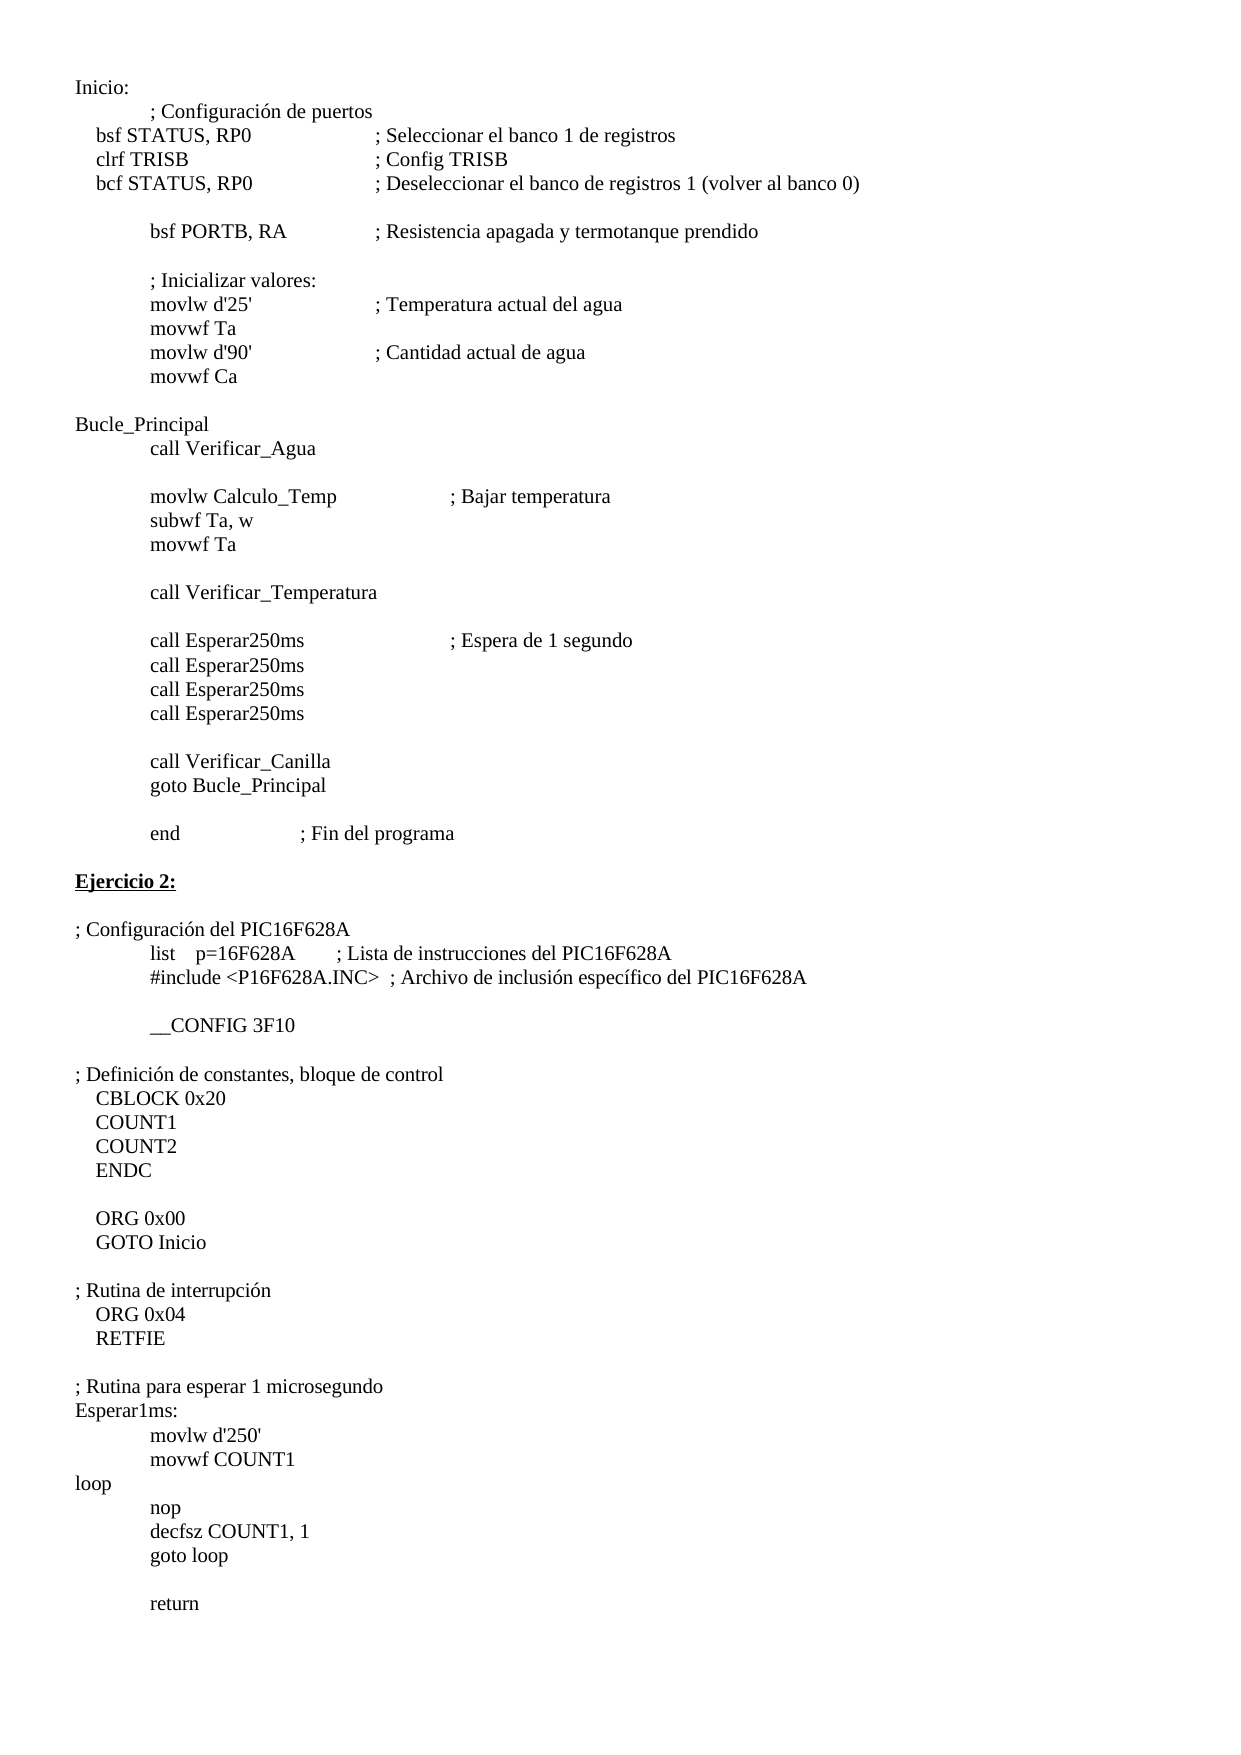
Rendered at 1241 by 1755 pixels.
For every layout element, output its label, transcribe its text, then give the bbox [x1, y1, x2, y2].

text RETFIE [75, 1326, 1166, 1350]
text call Esperar250ms ; Espera de 1 segundo [75, 628, 1166, 652]
text return [75, 1591, 1166, 1615]
text call Verificar_Temperatura [75, 580, 1166, 604]
text Esperar1ms: [75, 1398, 1166, 1422]
text GOTO Inicio [75, 1230, 1166, 1254]
text subwf Ta, w [75, 508, 1166, 532]
text movlw d'90' ; Cantidad actual de agua [75, 340, 1166, 364]
text goto Bucle_Principal [75, 773, 1166, 797]
text COUNT1 [75, 1110, 1166, 1134]
text Inicio: [75, 75, 1166, 99]
text movlw Calculo_Temp ; Bajar temperatura [75, 484, 1166, 508]
text movwf Ca [75, 364, 1166, 388]
text call Esperar250ms [75, 677, 1166, 701]
text movlw d'25' ; Temperatura actual del agua [75, 292, 1166, 316]
text call Verificar_Canilla [75, 749, 1166, 773]
text bcf STATUS, RP0 ; Deseleccionar el banco de registros 1 (volver al banco 0) [75, 171, 1166, 195]
text call Esperar250ms [75, 701, 1166, 725]
text ; Rutina para esperar 1 microsegundo [75, 1374, 1166, 1398]
text ; Configuración del PIC16F628A [75, 917, 1166, 941]
text Ejercicio 2: [75, 869, 1166, 893]
text ; Configuración de puertos [75, 99, 1166, 123]
text movwf Ta [75, 532, 1166, 556]
text movwf COUNT1 [75, 1447, 1166, 1471]
text ORG 0x04 [75, 1302, 1166, 1326]
text ; Definición de constantes, bloque de control [75, 1062, 1166, 1086]
text movwf Ta [75, 316, 1166, 340]
text bsf PORTB, RA ; Resistencia apagada y termotanque prendido [75, 219, 1166, 243]
text __CONFIG 3F10 [75, 1013, 1166, 1037]
text list p=16F628A ; Lista de instrucciones del PIC16F628A [75, 941, 1166, 965]
text goto loop [75, 1543, 1166, 1567]
text movlw d'250' [75, 1422, 1166, 1447]
text loop [75, 1471, 1166, 1495]
text call Esperar250ms [75, 652, 1166, 677]
text ENDC [75, 1158, 1166, 1182]
text #include <P16F628A.INC> ; Archivo de inclusión específico del PIC16F628A [75, 965, 1166, 989]
text clrf TRISB ; Config TRISB [75, 147, 1166, 171]
text COUNT2 [75, 1134, 1166, 1158]
text Bucle_Principal [75, 412, 1166, 436]
text decfsz COUNT1, 1 [75, 1519, 1166, 1543]
text bsf STATUS, RP0 ; Seleccionar el banco 1 de registros [75, 123, 1166, 147]
text ; Inicializar valores: [75, 267, 1166, 292]
text end ; Fin del programa [75, 821, 1166, 845]
text nop [75, 1495, 1166, 1519]
text CBLOCK 0x20 [75, 1086, 1166, 1110]
text call Verificar_Agua [75, 436, 1166, 460]
text ORG 0x00 [75, 1206, 1166, 1230]
text ; Rutina de interrupción [75, 1278, 1166, 1302]
